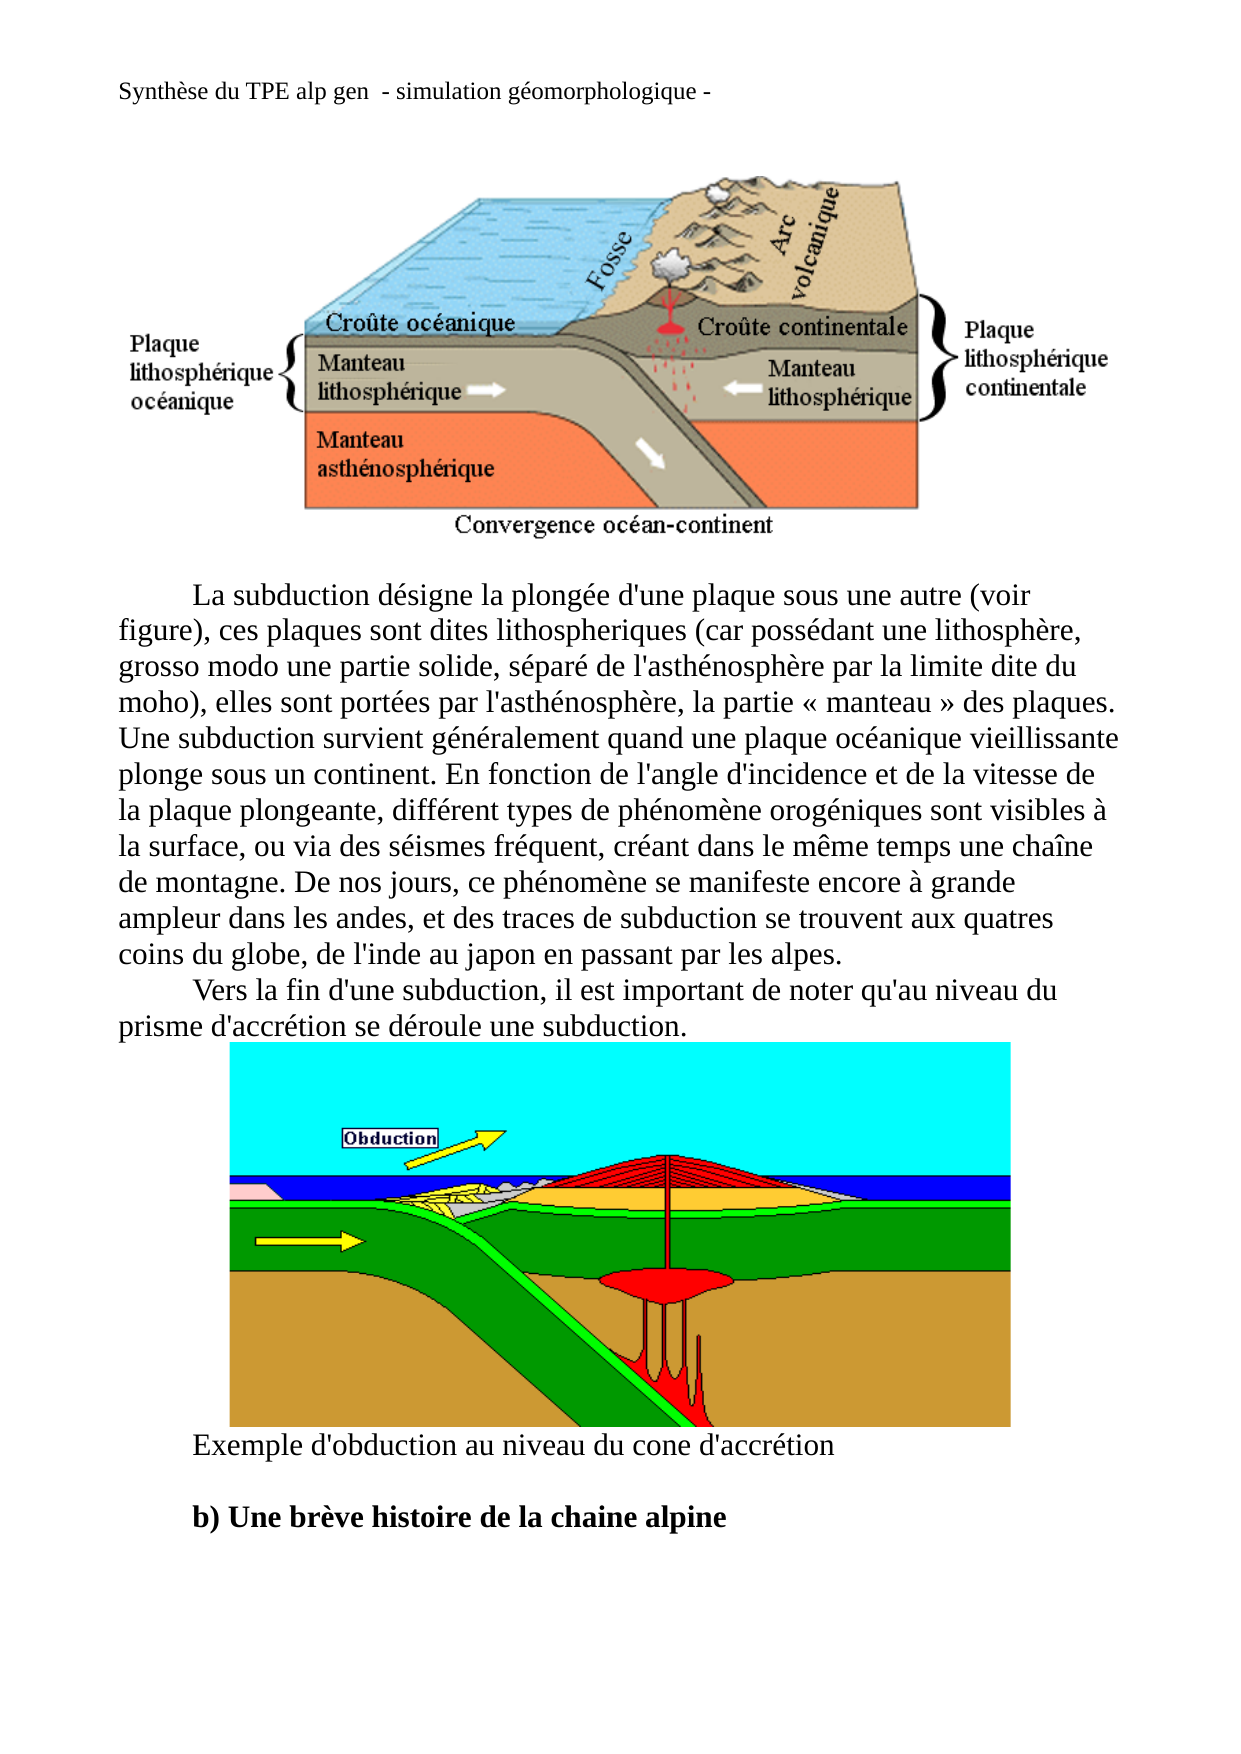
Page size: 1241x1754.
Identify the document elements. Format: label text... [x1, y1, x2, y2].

text Exemple d'obduction au niveau du cone d'accrétion [118, 1427, 1122, 1462]
text b) Une brève histoire de la chaine alpine [118, 1498, 1122, 1534]
text Vers la fin d'une subduction, il est important de noter qu'au niveau du prisme d'accrétion se déroule une subduction. [118, 971, 1122, 1043]
picture [118, 176, 1123, 540]
text La subduction désigne la plongée d'une plaque sous une autre (voir figure), ces plaques sont dites lithospheriques (car possédant une lithosphère, grosso modo une partie solide, séparé de l'asthénosphère par la limite dite du moho), elles sont portées par l'asthénosphère, la partie « manteau » des plaques. Une subduction survient généralement quand une plaque océanique vieillissante plonge sous un continent. En fonction de l'angle d'incidence et de la vitesse de la plaque plongeante, différent types de phénomène orogéniques sont visibles à la surface, ou via des séismes fréquent, créant dans le même temps une chaîne de montagne. De nos jours, ce phénomène se manifeste encore à grande ampleur dans les andes, et des traces de subduction se trouvent aux quatres coins du globe, de l'inde au japon en passant par les alpes. [118, 576, 1122, 971]
picture [229, 1042, 1011, 1427]
